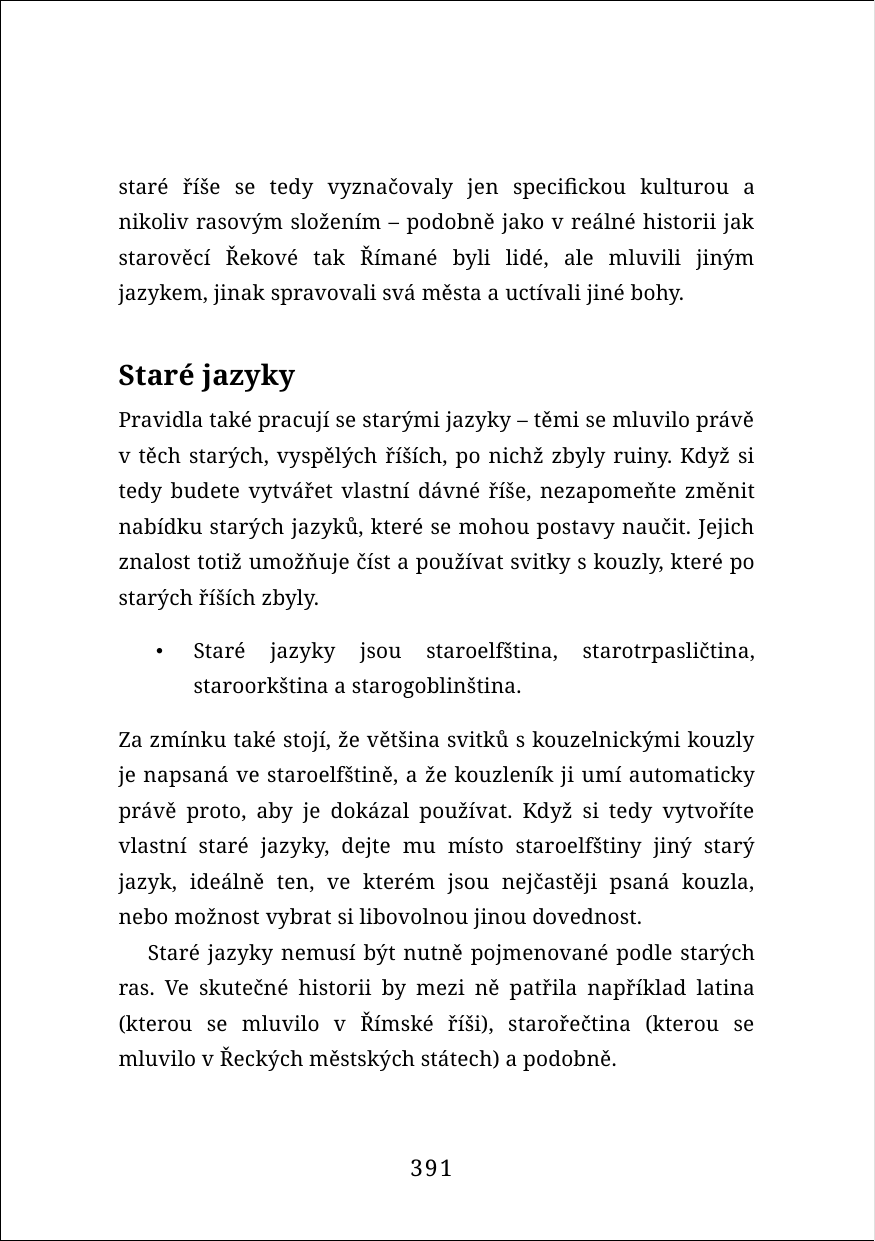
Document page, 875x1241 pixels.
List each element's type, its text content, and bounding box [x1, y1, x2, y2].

text Pravidla také pracují se starými jazyky – těmi se mluvilo právě v těch starých, vyspělých říších, po nichž zbyly ruiny. Když si tedy budete vytvářet vlastní dávné říše, nezapomeňte změnit nabídku starých jazyků, které se mohou postavy naučit. Jejich znalost totiž umožňuje číst a používat svitky s kouzly, které po starých říších zbyly. [118, 405, 756, 611]
text staré říše se tedy vyznačovaly jen specifickou kulturou a nikoliv rasovým složením – podobně jako v reálné historii jak starověcí Řekové tak Římané byli lidé, ale mluvili jiným jazykem, jinak spravovali svá města a uctívali jiné bohy. [118, 172, 756, 307]
text Za zmínku také stojí, že většina svitků s kouzelnickými kouzly je napsaná ve staroelfštině, a že kouzleník ji umí automaticky právě proto, aby je dokázal používat. Když si tedy vytvoříte vlastní staré jazyky, dejte mu místo staroelfštiny jiný starý jazyk, ideálně ten, ve kterém jsou nejčastěji psaná kouzla, nebo možnost vybrat si libovolnou jinou dovednost. Staré jazyky nemusí být nutně pojmenované podle starých ras. Ve skutečné historii by mezi ně patřila například latina (kterou se mluvilo v Římské říši), starořečtina (kterou se mluvilo v Řeckých městských státech) a podobně. [118, 725, 756, 1073]
list Staré jazyky jsou staroelfština, starotrpasličtina, staroorkština a starogoblinština. [156, 636, 756, 700]
subtitle Staré jazyky [118, 355, 756, 393]
